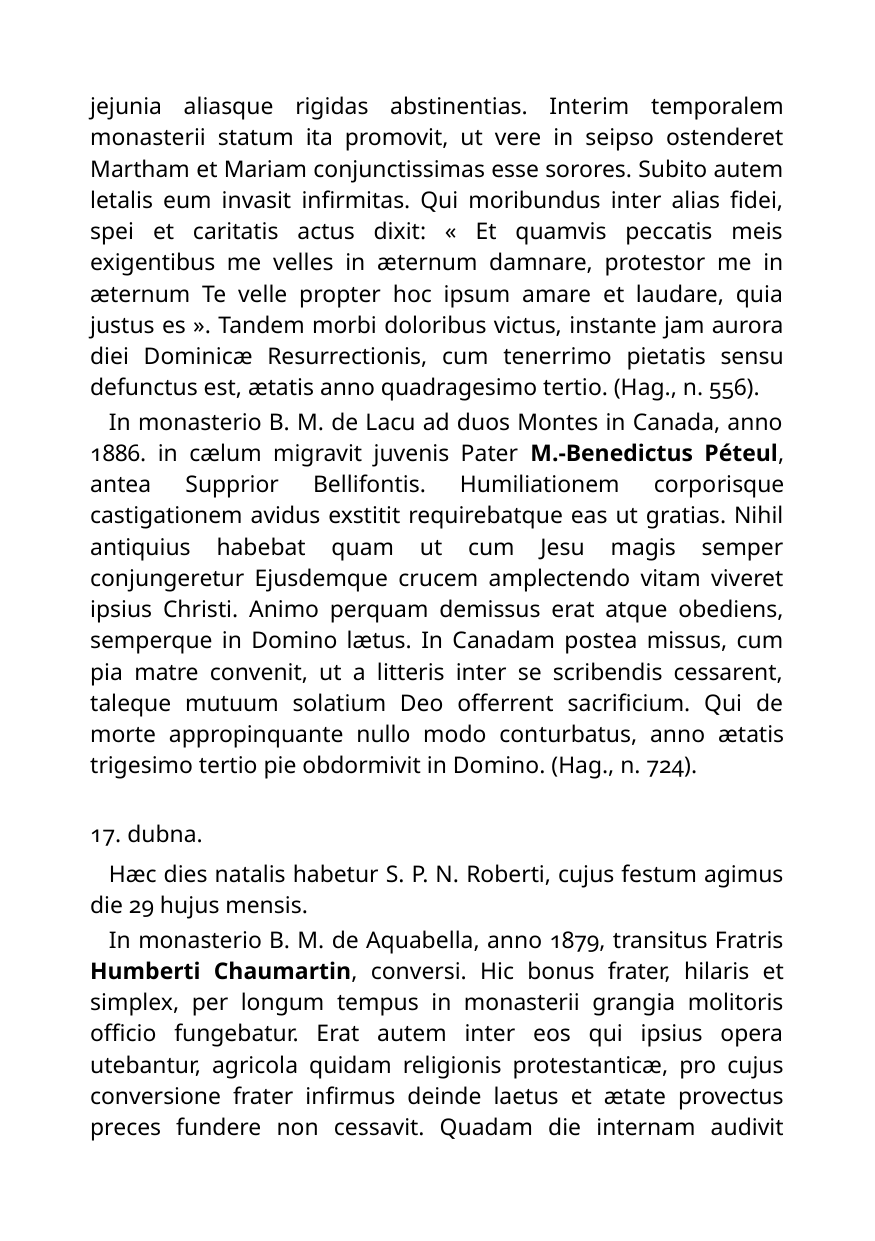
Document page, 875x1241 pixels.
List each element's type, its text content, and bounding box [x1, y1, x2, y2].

text In monasterio B. M. de Lacu ad duos Montes in Canada, anno 1886. in cælum migravit juvenis Pater M.-Benedictus Péteul, antea Supprior Bellifontis. Humiliationem corpo­risque castigationem avidus exstitit requirebatque eas ut gratias. Nihil antiquius habebat quam ut cum Jesu magis semper conjungeretur Ejusdemque crucem amplectendo vitam viveret ipsius Christi. Animo perquam demissus erat atque obediens, semperque in Domino lætus. In Canadam postea missus, cum pia matre convenit, ut a litteris inter se scribendis cessarent, taleque mutuum solatium Deo offerrent sacrificium. Qui de morte appropinquante nullo modo con­turbatus, anno ætatis trigesimo tertio pie obdormivit in Do­mino. (Hag., n. 724). [90, 406, 784, 781]
text 17. dubna. [90, 818, 784, 849]
text jejunia aliasque rigidas abstinentias. Interim temporalem monasterii statum ita promovit, ut vere in seipso ostenderet Martham et Mariam conjunctissimas esse sorores. Subito autem letalis eum invasit infirmitas. Qui moribundus inter alias fidei, spei et caritatis actus dixit: « Et quamvis peccatis meis exigentibus me velles in æternum damnare, protestor me in æternum Te velle propter hoc ipsum amare et laudare, quia justus es ». Tandem morbi doloribus victus, instante jam aurora diei Dominicæ Resurrectionis, cum tenerrimo pietatis sensu defunctus est, ætatis anno quadragesimo tertio. (Hag., n. 556). [90, 90, 784, 402]
text In monasterio B. M. de Aquabella, anno 1879, transitus Fratris Humberti Chaumartin, conversi. Hic bonus frater, hilaris et simplex, per longum tempus in monasterii grangia molitoris officio fungebatur. Erat autem inter eos qui ipsius opera utebantur, agricola quidam religionis protestanticæ, pro cujus conversione frater infirmus deinde laetus et ætate provectus preces fundere non cessavit. Quadam die internam audivit [90, 923, 784, 1142]
text Hæc dies natalis habetur S. P. N. Roberti, cujus festum agimus die 29 hujus mensis. [90, 858, 784, 921]
